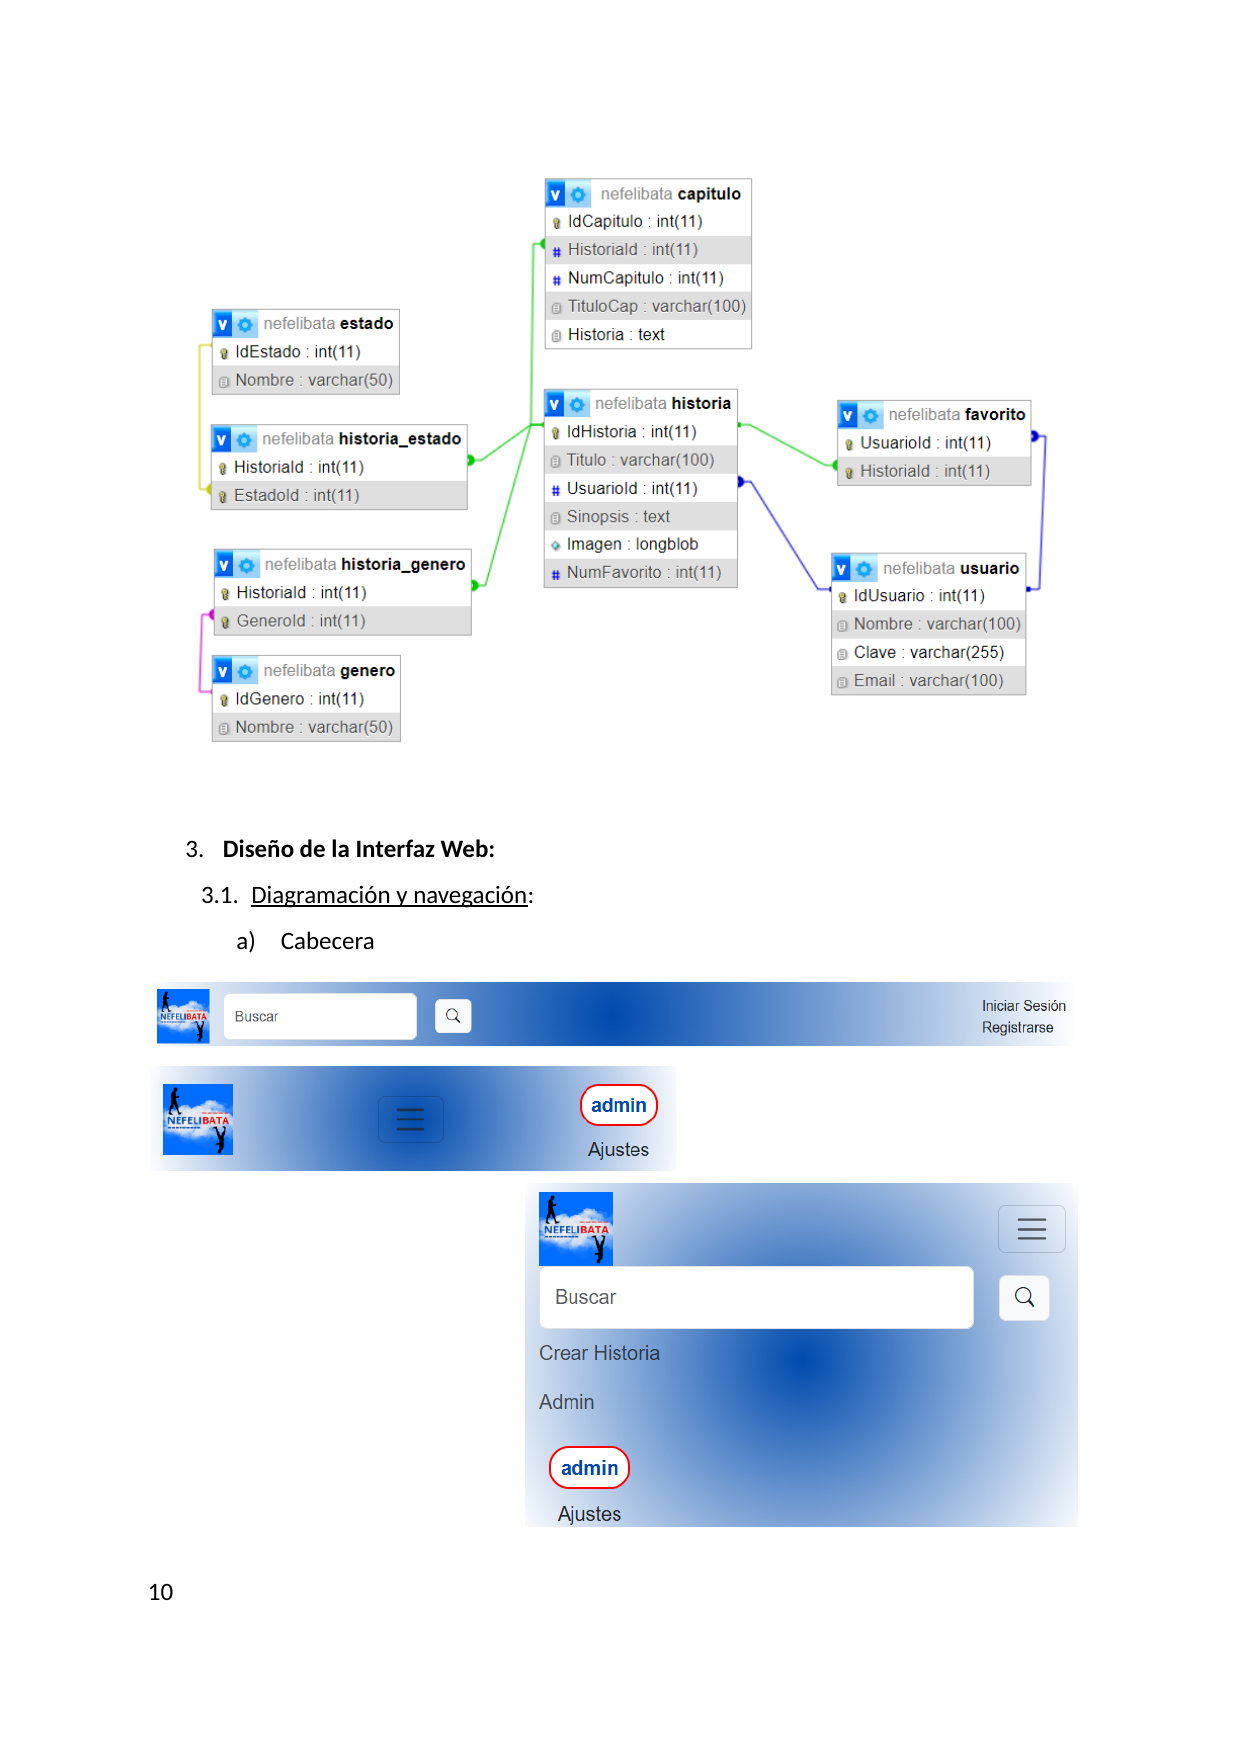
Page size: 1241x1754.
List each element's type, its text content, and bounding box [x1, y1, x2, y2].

picture [150, 1066, 677, 1171]
picture [525, 1183, 1078, 1527]
picture [146, 982, 1075, 1046]
picture [152, 157, 1073, 743]
list Diagramación y navegación: [177, 879, 1093, 910]
list Cabecera [207, 925, 1093, 956]
list Diseño de la Interfaz Web: [185, 833, 1093, 864]
